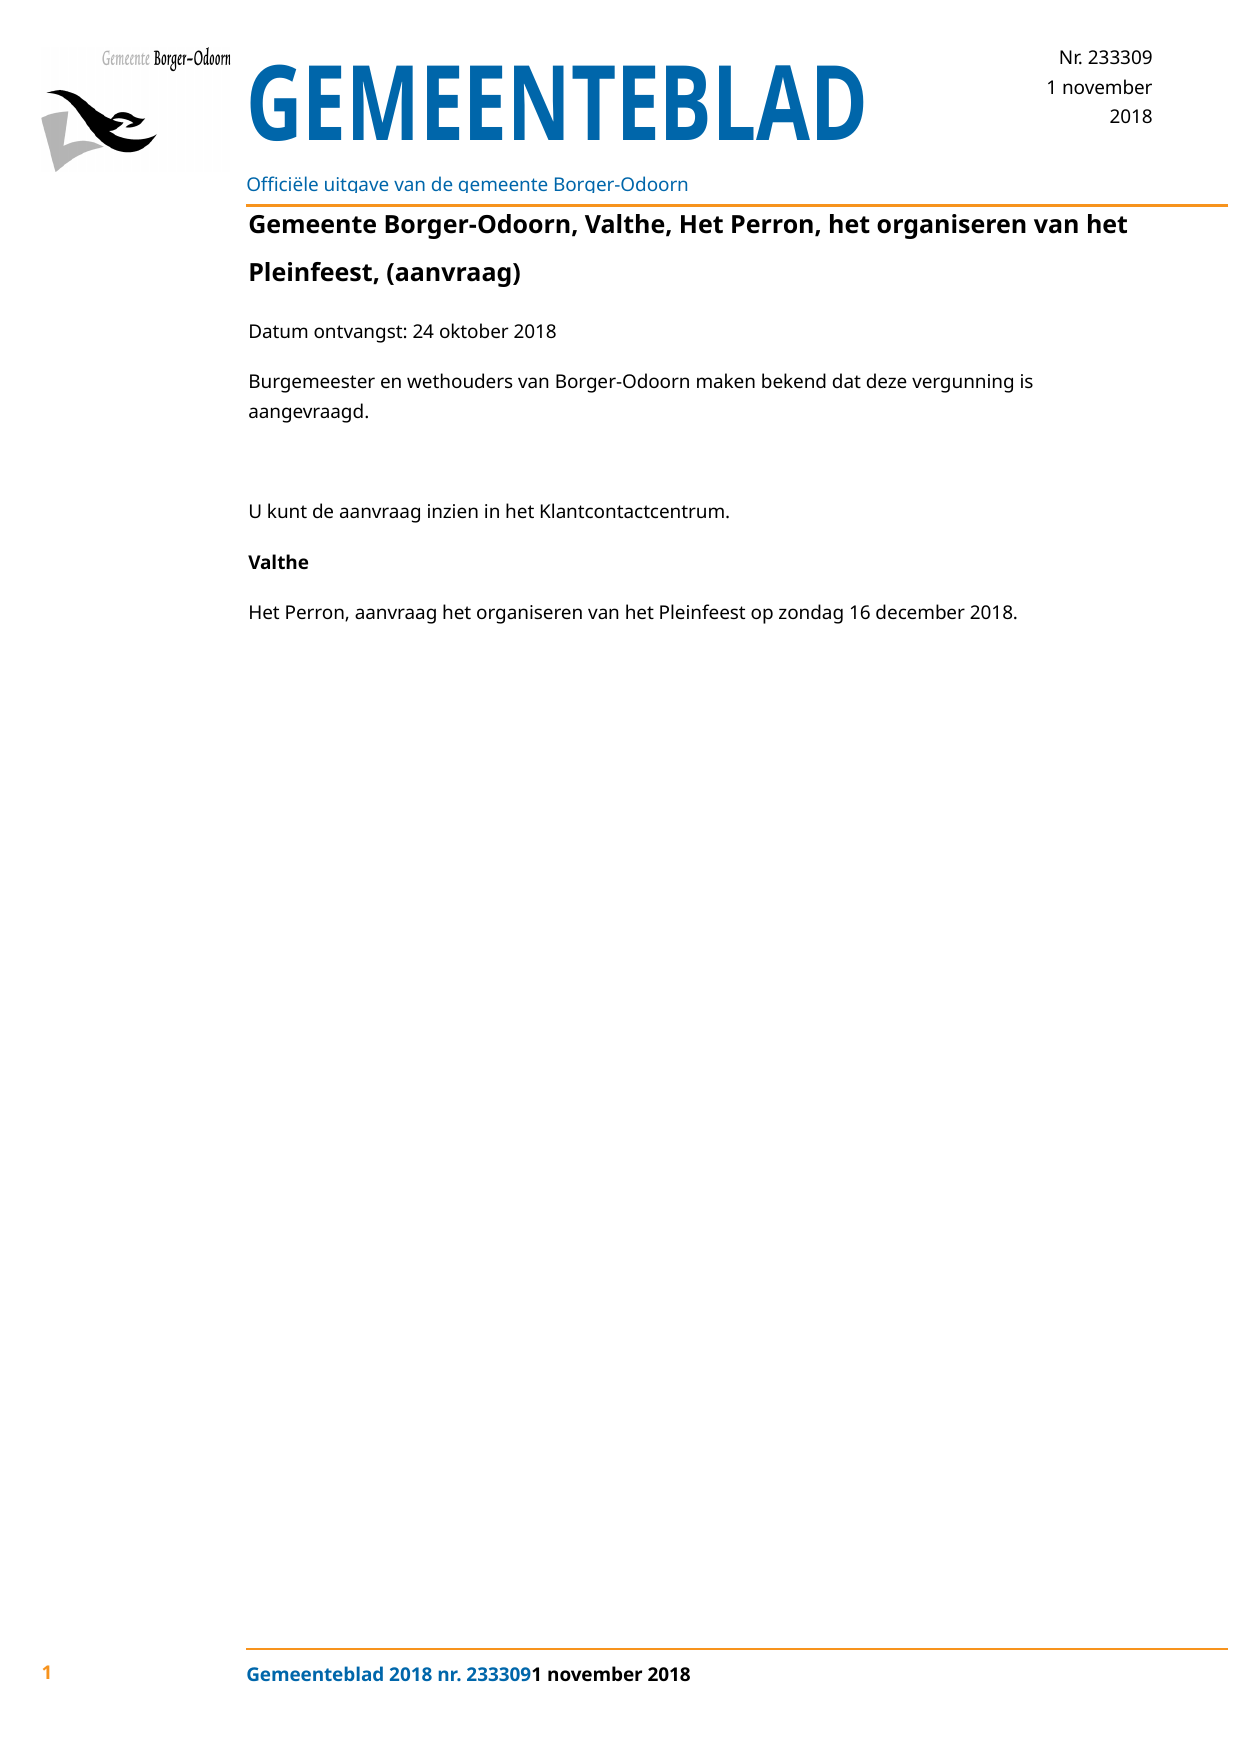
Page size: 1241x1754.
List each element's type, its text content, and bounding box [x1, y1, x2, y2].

text Datum ontvangst: 24 oktober 2018 [248, 318, 1152, 344]
text Het Perron, aanvraag het organiseren van het Pleinfeest op zondag 16 december 2018. [248, 599, 1152, 625]
text Gemeente Borger-Odoorn, Valthe, Het Perron, het organiseren van het Pleinfeest, (aanvraag) [248, 207, 1152, 288]
text Valthe [248, 549, 1152, 575]
picture [41, 47, 231, 172]
text Burgemeester en wethouders van Borger-Odoorn maken bekend dat deze vergunning is aangevraagd. [248, 368, 1152, 424]
text U kunt de aanvraag inzien in het Klantcontactcentrum. [248, 499, 1152, 524]
